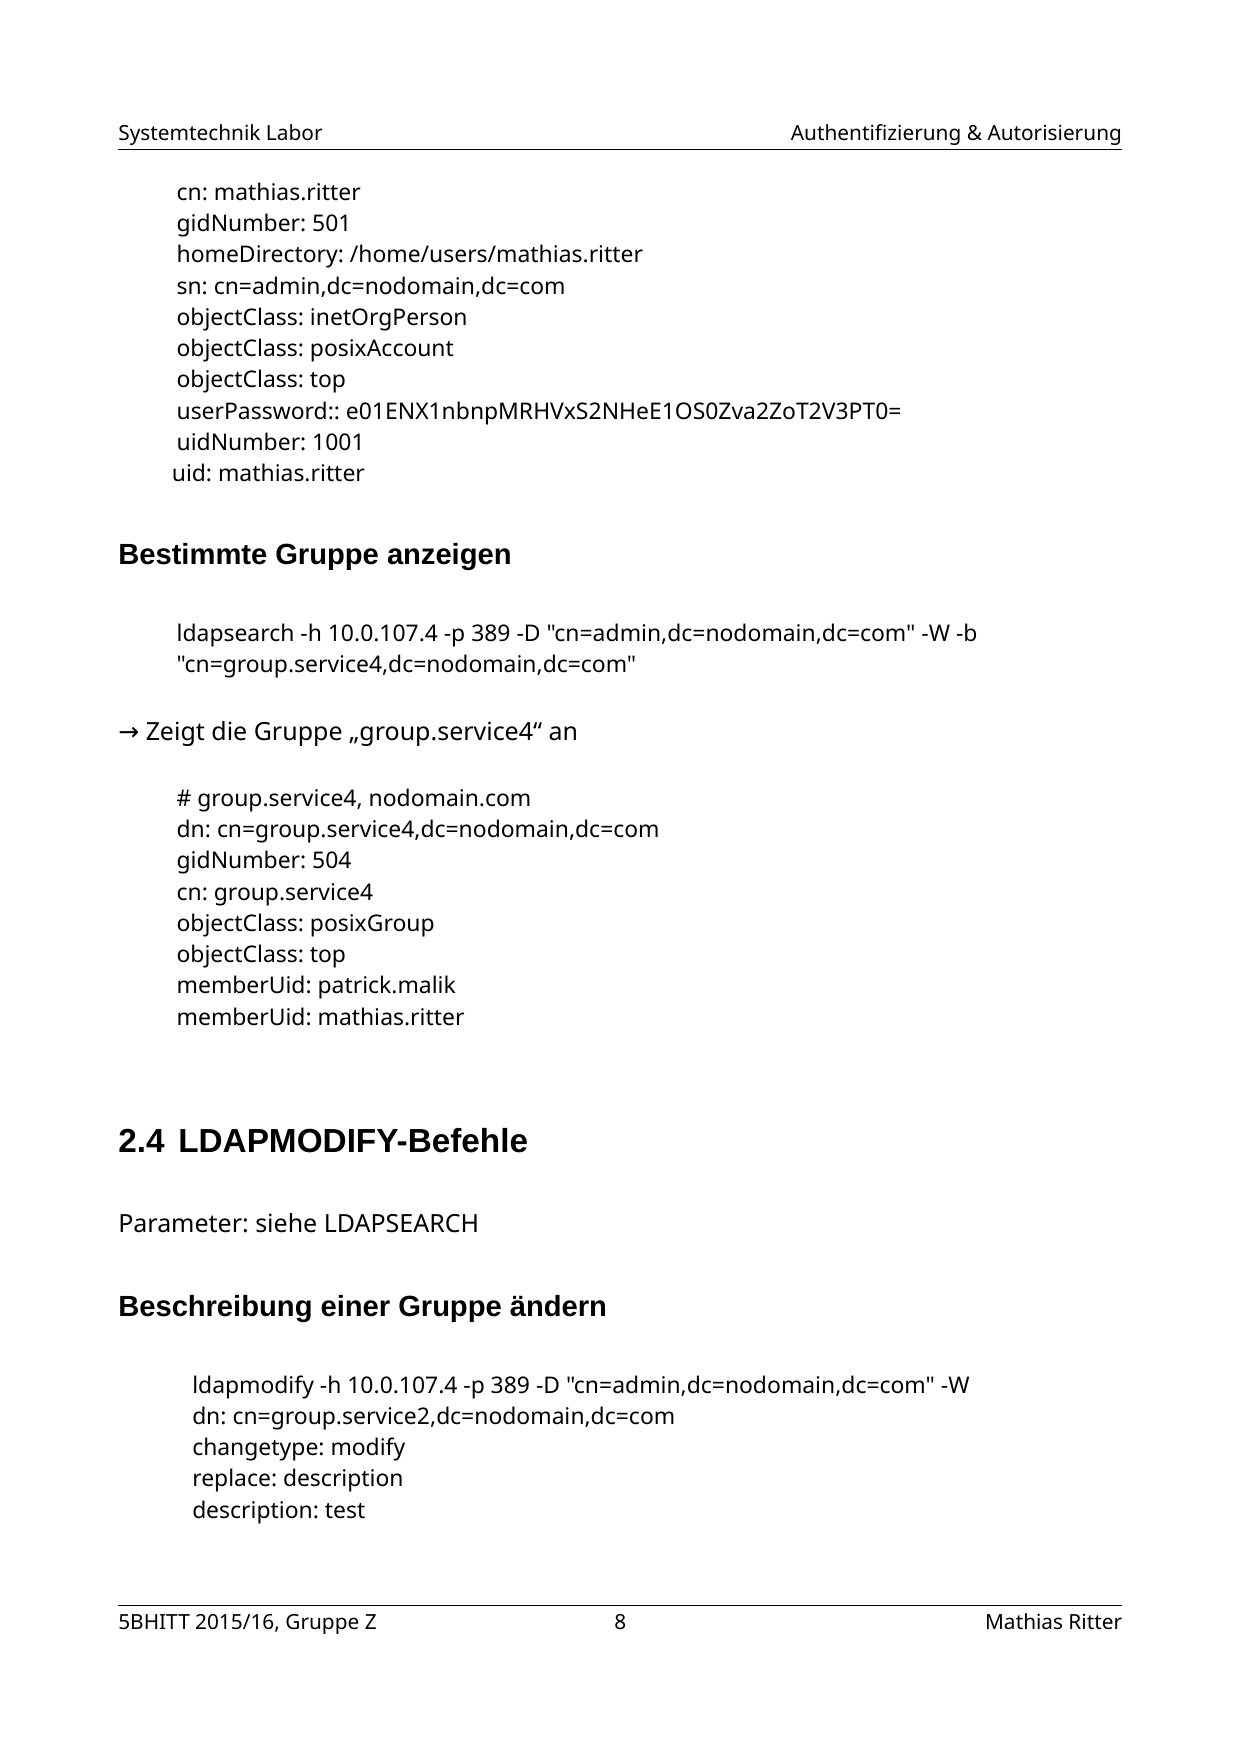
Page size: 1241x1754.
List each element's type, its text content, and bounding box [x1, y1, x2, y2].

subtitle Beschreibung einer Gruppe ändern [118, 1288, 1122, 1322]
text memberUid: mathias.ritter [118, 1001, 1122, 1032]
subtitle Bestimmte Gruppe anzeigen [118, 537, 1122, 571]
text uid: mathias.ritter [118, 457, 1122, 488]
text userPassword:: e01ENX1nbnpMRHVxS2NHeE1OS0Zva2ZoT2V3PT0= [118, 395, 1122, 426]
text replace: description [118, 1462, 1122, 1494]
text objectClass: posixGroup [118, 907, 1122, 938]
text changetype: modify [118, 1431, 1122, 1462]
text cn: mathias.ritter [118, 176, 1122, 207]
text objectClass: top [118, 938, 1122, 969]
text objectClass: inetOrgPerson [118, 301, 1122, 332]
text dn: cn=group.service2,dc=nodomain,dc=com [118, 1400, 1122, 1431]
text objectClass: posixAccount [118, 332, 1122, 363]
text gidNumber: 504 [118, 844, 1122, 876]
text dn: cn=group.service4,dc=nodomain,dc=com [118, 813, 1122, 844]
text ldapsearch -h 10.0.107.4 -p 389 -D "cn=admin,dc=nodomain,dc=com" -W -b "cn=group.service4,dc=nodomain,dc=com" [118, 617, 1122, 680]
text ldapmodify -h 10.0.107.4 -p 389 -D "cn=admin,dc=nodomain,dc=com" -W [118, 1369, 1122, 1400]
subtitle LDAPMODIFY-Befehle [118, 1121, 1122, 1159]
text objectClass: top [118, 363, 1122, 395]
text Parameter: siehe LDAPSEARCH [118, 1206, 1122, 1240]
text → Zeigt die Gruppe „group.service4“ an [118, 714, 1122, 748]
text memberUid: patrick.malik [118, 969, 1122, 1001]
text # group.service4, nodomain.com [118, 782, 1122, 813]
text cn: group.service4 [118, 876, 1122, 907]
text homeDirectory: /home/users/mathias.ritter [118, 238, 1122, 270]
text gidNumber: 501 [118, 207, 1122, 238]
text description: test [118, 1494, 1122, 1525]
text uidNumber: 1001 [118, 426, 1122, 457]
text sn: cn=admin,dc=nodomain,dc=com [118, 270, 1122, 301]
